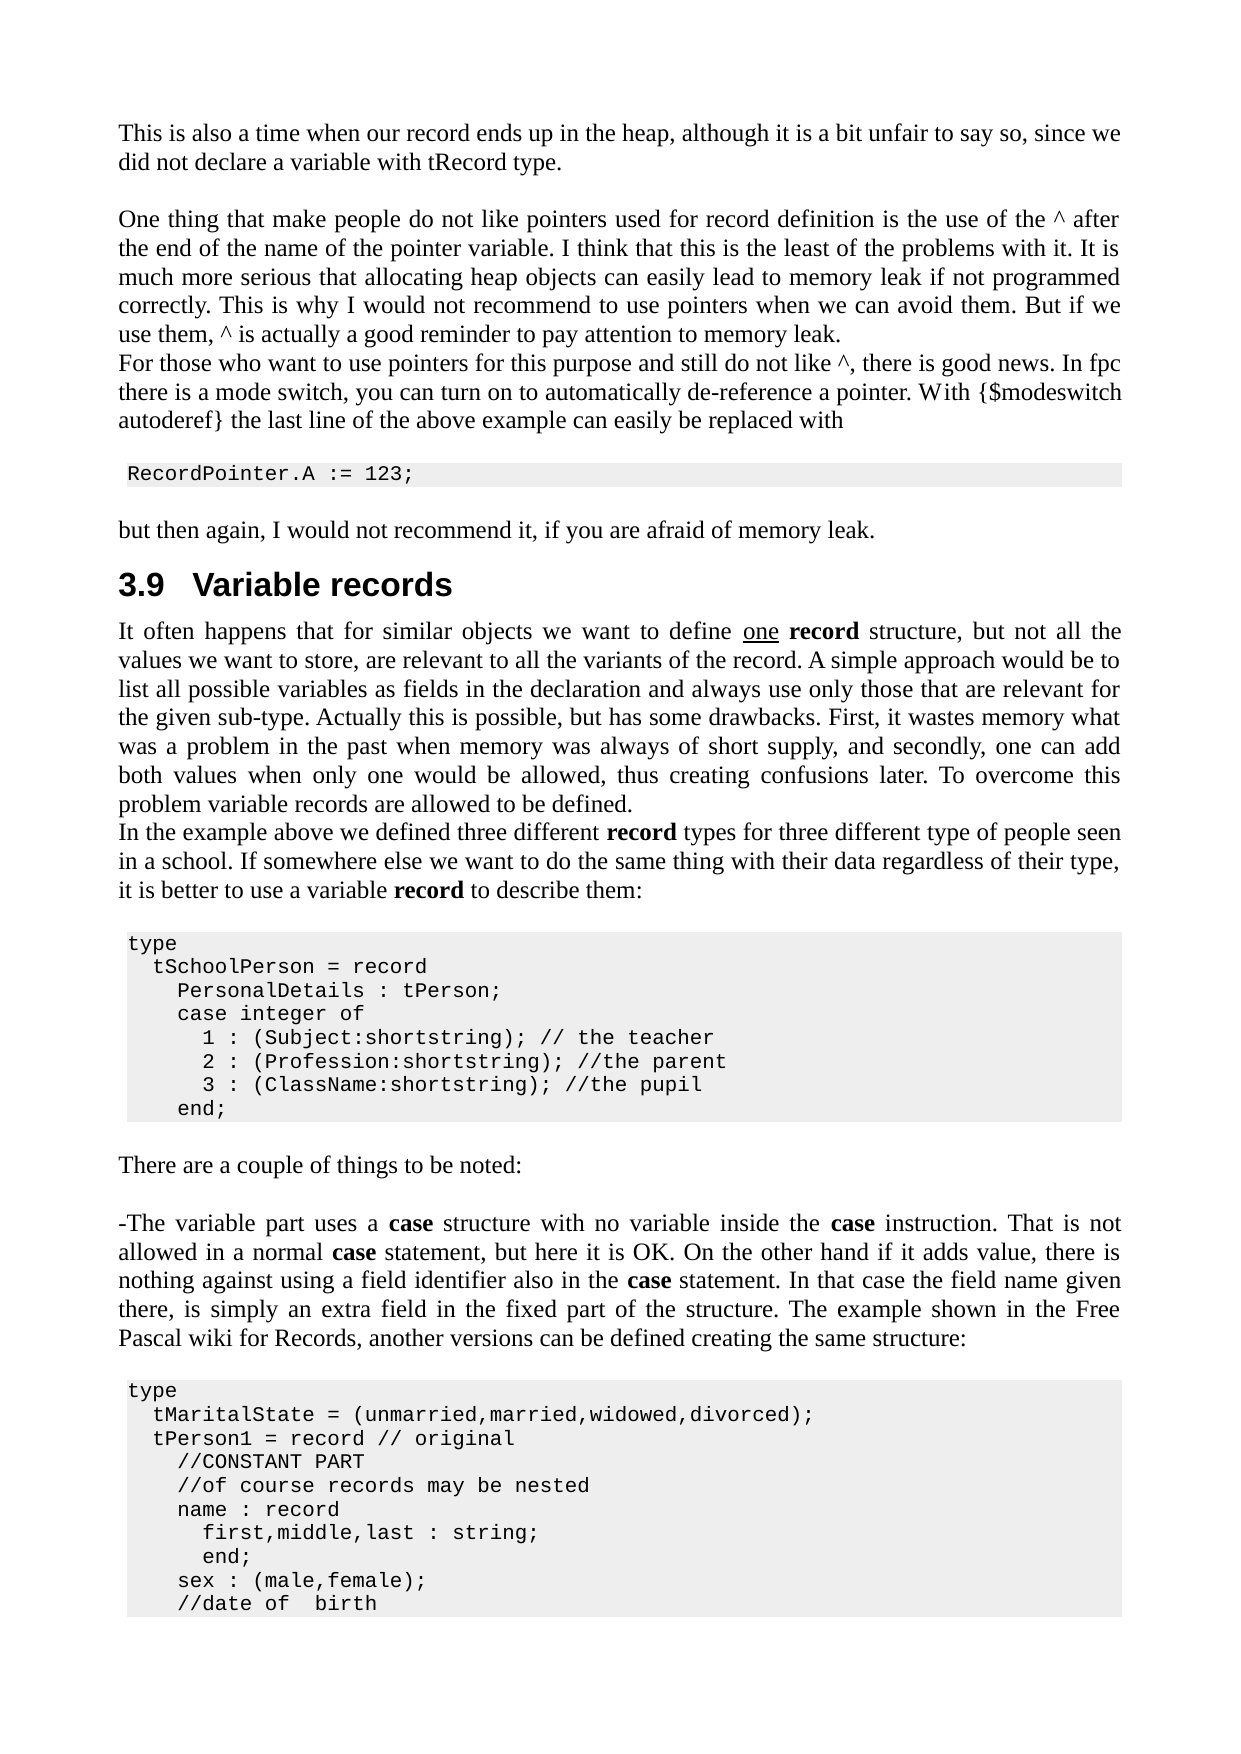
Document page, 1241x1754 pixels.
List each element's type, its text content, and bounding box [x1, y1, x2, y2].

text This is also a time when our record ends up in the heap, although it is a bit unfair to say so, since we did not declare a variable with tRecord type. [118, 118, 1122, 176]
text type [127, 1380, 1122, 1404]
text In the example above we defined three different record types for three different type of people seen in a school. If somewhere else we want to do the same thing with their data regardless of their type, it is better to use a variable record to describe them: [118, 817, 1122, 904]
text There are a couple of things to be noted: [118, 1150, 1122, 1179]
text One thing that make people do not like pointers used for record definition is the use of the ^ after the end of the name of the pointer variable. I think that this is the least of the problems with it. It is much more serious that allocating heap objects can easily lead to memory leak if not programmed correctly. This is why I would not recommend to use pointers when we can avoid them. But if we use them, ^ is actually a good reminder to pay attention to memory leak. [118, 204, 1122, 348]
text PersonalDetails : tPerson; [127, 980, 1122, 1003]
text tPerson1 = record // original [127, 1428, 1122, 1451]
text first,middle,last : string; [127, 1522, 1122, 1546]
text //CONSTANT PART [127, 1451, 1122, 1475]
text tMaritalState = (unmarried,married,widowed,divorced); [127, 1404, 1122, 1428]
text //of course records may be nested [127, 1475, 1122, 1499]
text case integer of [127, 1003, 1122, 1027]
text tSchoolPerson = record [127, 956, 1122, 980]
text 1 : (Subject:shortstring); // the teacher [127, 1027, 1122, 1051]
text type [127, 932, 1122, 956]
text 3 : (ClassName:shortstring); //the pupil [127, 1074, 1122, 1098]
text RecordPointer.A := 123; [127, 463, 1122, 487]
text -The variable part uses a case structure with no variable inside the case instruction. That is not allowed in a normal case statement, but here it is OK. On the other hand if it adds value, there is nothing against using a field identifier also in the case statement. In that case the field name given there, is simply an extra field in the fixed part of the structure. The example shown in the Free Pascal wiki for Records, another versions can be defined creating the same structure: [118, 1208, 1122, 1352]
text end; [127, 1546, 1122, 1569]
text end; [127, 1098, 1122, 1122]
text name : record [127, 1499, 1122, 1522]
text For those who want to use pointers for this purpose and still do not like ^, there is good news. In fpc there is a mode switch, you can turn on to automatically de-reference a pointer. With {$modeswitch autoderef} the last line of the above example can easily be replaced with [118, 348, 1122, 434]
text It often happens that for similar objects we want to define one record structure, but not all the values we want to store, are relevant to all the variants of the record. A simple approach would be to list all possible variables as fields in the declaration and always use only those that are relevant for the given sub-type. Actually this is possible, but has some drawbacks. First, it wastes memory what was a problem in the past when memory was always of short supply, and secondly, one can add both values when only one would be allowed, thus creating confusions later. To overcome this problem variable records are allowed to be defined. [118, 616, 1122, 817]
subtitle Variable records [118, 565, 1122, 604]
text 2 : (Profession:shortstring); //the parent [127, 1051, 1122, 1074]
text but then again, I would not recommend it, if you are afraid of memory leak. [118, 516, 1122, 544]
text //date of birth [127, 1593, 1122, 1617]
text sex : (male,female); [127, 1569, 1122, 1593]
